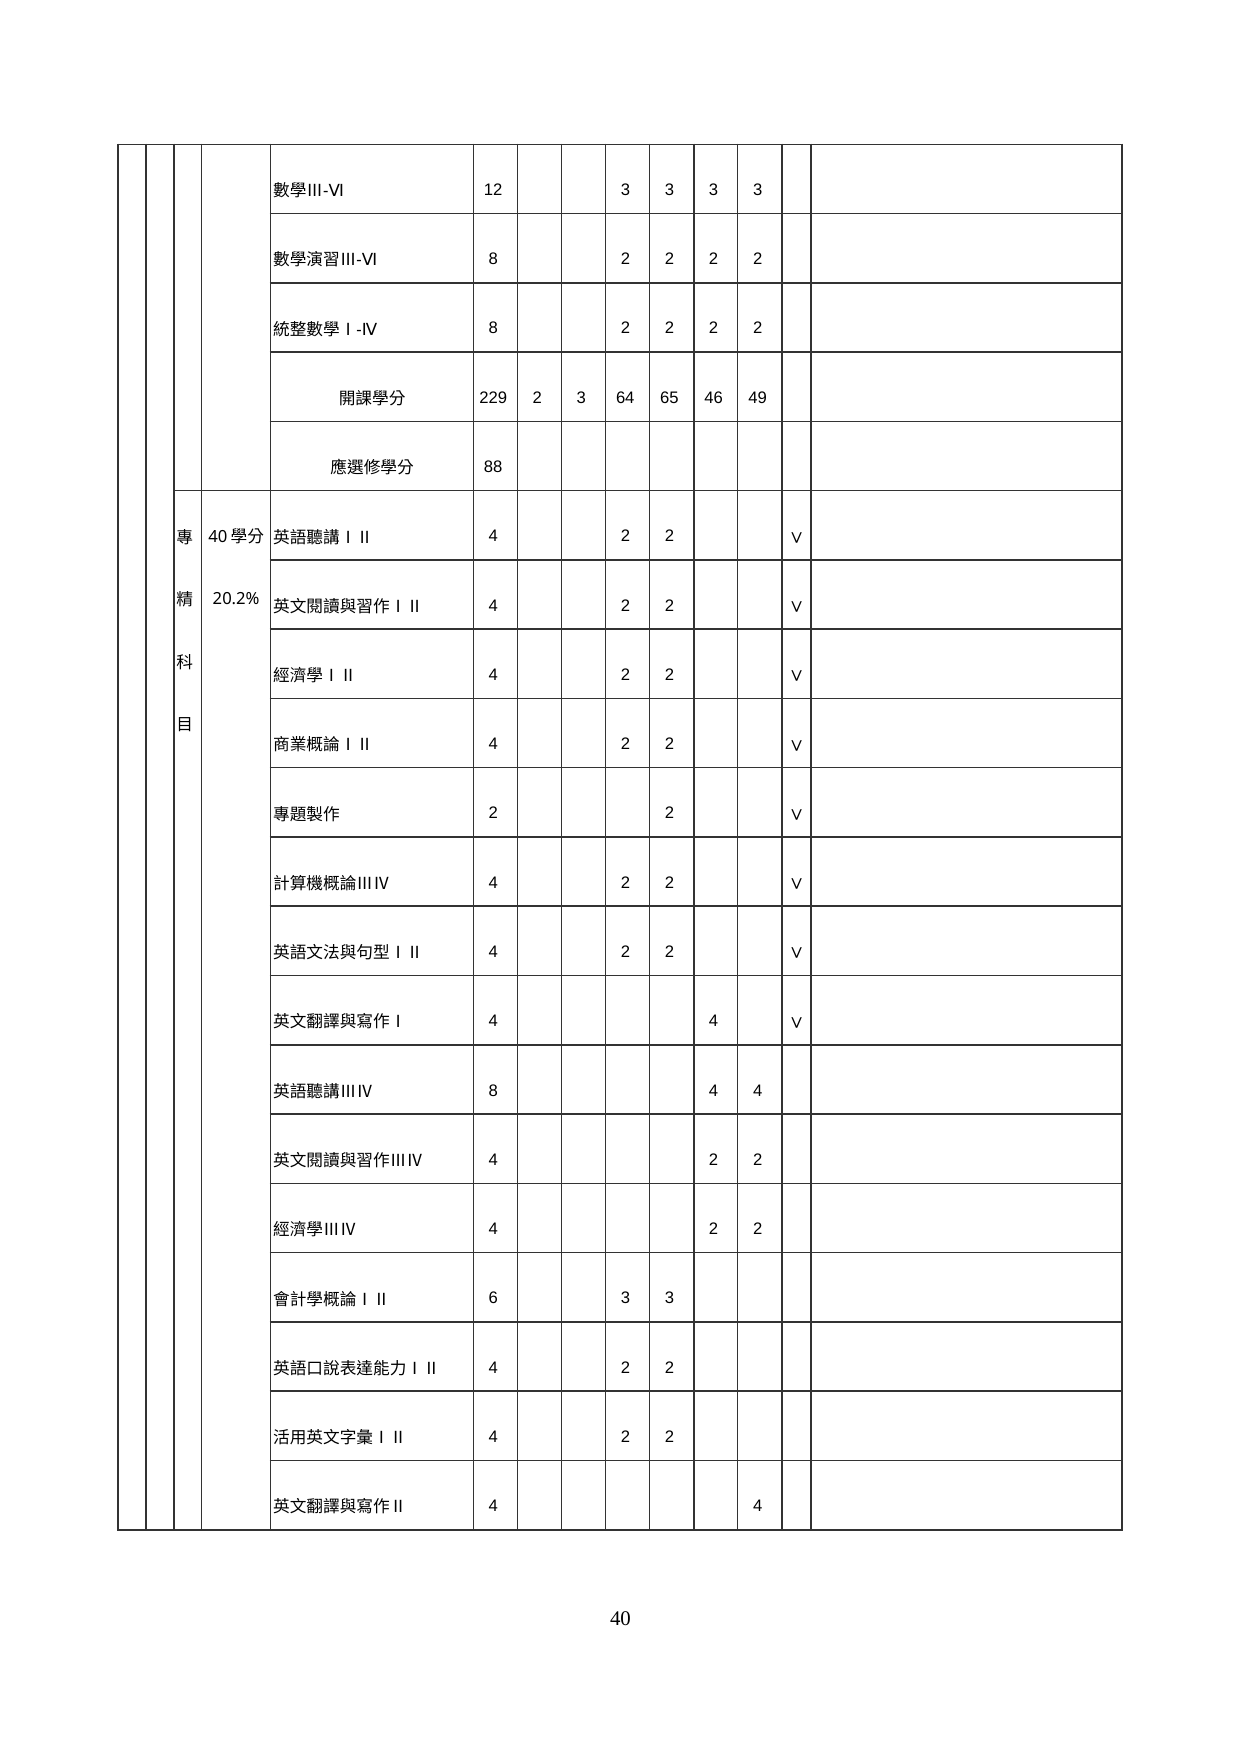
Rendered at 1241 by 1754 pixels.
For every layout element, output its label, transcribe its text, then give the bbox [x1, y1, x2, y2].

table_cell [562, 1184, 605, 1252]
table_cell [518, 630, 561, 698]
table_cell [812, 491, 1121, 559]
table_cell [562, 1253, 605, 1321]
table_cell [783, 1461, 810, 1529]
table_cell [562, 491, 605, 559]
table_cell 2 [650, 284, 693, 351]
table_cell [562, 1046, 605, 1113]
table_cell 229 [474, 353, 517, 421]
table_cell [119, 145, 145, 1529]
table_cell [783, 145, 810, 213]
table_cell [518, 1323, 561, 1390]
table_cell 64 [606, 353, 649, 421]
table_cell 4 [474, 1461, 517, 1529]
table_cell 3 [562, 353, 605, 421]
table_cell [738, 907, 781, 975]
table_cell 2 [606, 1323, 649, 1390]
table_cell [518, 145, 561, 213]
table_cell 2 [695, 284, 737, 351]
table_cell [812, 422, 1121, 490]
table_cell 40學分 20.2% [202, 491, 270, 1529]
table_cell ∨ [783, 630, 810, 698]
table_cell 英文閱讀與習作ⅠⅡ [271, 561, 473, 628]
table_cell 英語文法與句型ⅠⅡ [271, 907, 473, 975]
table_cell 2 [606, 491, 649, 559]
table_cell [518, 907, 561, 975]
table_cell [695, 1323, 737, 1390]
table_cell 英語聽講ⅢⅣ [271, 1046, 473, 1113]
table_cell [518, 838, 561, 905]
table_cell [783, 1046, 810, 1113]
table_cell [562, 699, 605, 767]
table_cell [562, 145, 605, 213]
table_cell 4 [738, 1046, 781, 1113]
table_cell 4 [474, 630, 517, 698]
table_cell [783, 1323, 810, 1390]
table_cell [812, 1461, 1121, 1529]
table_cell [606, 422, 649, 490]
table_cell [783, 1184, 810, 1252]
table_cell [812, 1253, 1121, 1321]
table_cell 3 [606, 145, 649, 213]
table_cell ∨ [783, 907, 810, 975]
table_cell 2 [650, 561, 693, 628]
table_cell ∨ [783, 838, 810, 905]
table_cell [518, 976, 561, 1044]
table_cell 4 [474, 1323, 517, 1390]
table_cell 計算機概論ⅢⅣ [271, 838, 473, 905]
table_cell 3 [606, 1253, 649, 1321]
table_cell 2 [606, 838, 649, 905]
table_cell 2 [650, 1323, 693, 1390]
table_cell 2 [606, 214, 649, 282]
table_cell [738, 422, 781, 490]
table_cell [812, 768, 1121, 836]
table_cell [812, 907, 1121, 975]
table_cell [812, 284, 1121, 351]
table_cell 88 [474, 422, 517, 490]
table_cell [650, 1115, 693, 1182]
table_cell 英文翻譯與寫作Ⅰ [271, 976, 473, 1044]
table_cell [518, 699, 561, 767]
table_cell 2 [650, 699, 693, 767]
table_cell [518, 1046, 561, 1113]
table_cell [695, 1253, 737, 1321]
table_cell 2 [650, 907, 693, 975]
table_cell [518, 491, 561, 559]
table_cell ∨ [783, 699, 810, 767]
table_cell 數學演習Ⅲ-Ⅵ [271, 214, 473, 282]
table_cell [812, 976, 1121, 1044]
table_cell 應選修學分 [271, 422, 473, 490]
table_cell 4 [474, 1115, 517, 1182]
table_cell 4 [474, 561, 517, 628]
table_cell [738, 491, 781, 559]
table_cell 4 [474, 976, 517, 1044]
table_cell [562, 561, 605, 628]
table_cell [783, 422, 810, 490]
table_cell [606, 976, 649, 1044]
table_cell [650, 422, 693, 490]
table_cell 4 [738, 1461, 781, 1529]
table_cell 4 [474, 491, 517, 559]
table_cell [812, 561, 1121, 628]
table_cell 開課學分 [271, 353, 473, 421]
table_cell 英文閱讀與習作ⅢⅣ [271, 1115, 473, 1182]
table_cell [783, 1253, 810, 1321]
table_cell [812, 1323, 1121, 1390]
table_cell [738, 699, 781, 767]
table_cell 經濟學ⅢⅣ [271, 1184, 473, 1252]
table_cell [783, 284, 810, 351]
table_cell [695, 561, 737, 628]
table_cell [695, 1461, 737, 1529]
table_cell 2 [606, 561, 649, 628]
table_cell 2 [606, 630, 649, 698]
table_cell ∨ [783, 768, 810, 836]
table_cell 2 [606, 284, 649, 351]
table_cell 65 [650, 353, 693, 421]
table_cell 英語聽講ⅠⅡ [271, 491, 473, 559]
table_cell 英文翻譯與寫作Ⅱ [271, 1461, 473, 1529]
table_cell 46 [695, 353, 737, 421]
table_cell [738, 976, 781, 1044]
table_cell 經濟學ⅠⅡ [271, 630, 473, 698]
table_cell 2 [695, 214, 737, 282]
table_cell [518, 1184, 561, 1252]
table_cell [783, 1392, 810, 1459]
table_cell 4 [474, 907, 517, 975]
table_cell ∨ [783, 491, 810, 559]
table_cell 4 [474, 699, 517, 767]
table_cell 3 [738, 145, 781, 213]
table_cell [562, 630, 605, 698]
table_cell [562, 907, 605, 975]
table_cell 專精科目 [175, 491, 201, 1529]
table_cell 4 [474, 1184, 517, 1252]
table_cell [783, 353, 810, 421]
table_cell 2 [606, 699, 649, 767]
table_cell [695, 699, 737, 767]
table_cell [562, 838, 605, 905]
table_cell [650, 1184, 693, 1252]
table_cell [518, 1253, 561, 1321]
table_cell 4 [695, 976, 737, 1044]
table_cell 2 [650, 768, 693, 836]
table_cell ∨ [783, 976, 810, 1044]
table_cell [650, 1461, 693, 1529]
table_cell 活用英文字彙ⅠⅡ [271, 1392, 473, 1459]
table_cell 2 [650, 630, 693, 698]
table_cell [812, 1392, 1121, 1459]
table_cell [518, 214, 561, 282]
table_cell [518, 1461, 561, 1529]
table_cell [606, 1461, 649, 1529]
table_cell [518, 561, 561, 628]
table_cell 12 [474, 145, 517, 213]
table_cell 2 [606, 907, 649, 975]
table_cell [695, 422, 737, 490]
table_cell [695, 768, 737, 836]
table_cell 2 [518, 353, 561, 421]
table_cell [606, 1115, 649, 1182]
table_cell [650, 1046, 693, 1113]
table_cell [812, 1046, 1121, 1113]
table_cell [695, 907, 737, 975]
table_cell 2 [650, 491, 693, 559]
table_cell [650, 976, 693, 1044]
table_cell [175, 145, 201, 490]
table_cell [738, 838, 781, 905]
table_cell 統整數學Ⅰ-Ⅳ [271, 284, 473, 351]
table_cell [562, 284, 605, 351]
table_cell 2 [695, 1184, 737, 1252]
table_cell [606, 1046, 649, 1113]
table_cell [562, 976, 605, 1044]
table_cell [738, 630, 781, 698]
table_cell 2 [738, 214, 781, 282]
table_cell 2 [606, 1392, 649, 1459]
table_cell [606, 768, 649, 836]
table_cell 2 [695, 1115, 737, 1182]
table_cell 2 [474, 768, 517, 836]
table_cell [812, 145, 1121, 213]
table_cell 2 [650, 214, 693, 282]
table_cell [562, 422, 605, 490]
table_cell [202, 145, 270, 490]
table_cell 4 [695, 1046, 737, 1113]
table_cell [562, 1115, 605, 1182]
table_cell [738, 1323, 781, 1390]
table_cell [562, 214, 605, 282]
table_cell 2 [738, 284, 781, 351]
table_cell ∨ [783, 561, 810, 628]
table_cell [562, 1461, 605, 1529]
table_cell [606, 1184, 649, 1252]
table_cell [518, 1115, 561, 1182]
table_cell 6 [474, 1253, 517, 1321]
table_cell [738, 768, 781, 836]
table_cell [518, 768, 561, 836]
table_cell [518, 284, 561, 351]
table_cell 會計學概論ⅠⅡ [271, 1253, 473, 1321]
table_cell 商業概論ⅠⅡ [271, 699, 473, 767]
table_cell [738, 561, 781, 628]
table_cell [812, 214, 1121, 282]
table_cell 3 [650, 145, 693, 213]
table_cell [738, 1392, 781, 1459]
table_cell 專題製作 [271, 768, 473, 836]
table_cell [562, 768, 605, 836]
table_cell [695, 491, 737, 559]
table_cell [695, 1392, 737, 1459]
table_cell 2 [738, 1184, 781, 1252]
table_cell [812, 353, 1121, 421]
table_cell 3 [650, 1253, 693, 1321]
table_cell 3 [695, 145, 737, 213]
table_cell [812, 1115, 1121, 1182]
table_cell 8 [474, 214, 517, 282]
table_cell [812, 630, 1121, 698]
table_cell 數學Ⅲ-Ⅵ [271, 145, 473, 213]
table_cell 8 [474, 284, 517, 351]
table_cell 4 [474, 838, 517, 905]
table_cell [812, 1184, 1121, 1252]
table_cell [518, 1392, 561, 1459]
table_cell [695, 838, 737, 905]
table_cell [783, 214, 810, 282]
table_cell [783, 1115, 810, 1182]
table_cell [562, 1392, 605, 1459]
table_cell 2 [738, 1115, 781, 1182]
table_cell 49 [738, 353, 781, 421]
table_cell [738, 1253, 781, 1321]
table_cell 2 [650, 838, 693, 905]
table_cell [518, 422, 561, 490]
table_cell 4 [474, 1392, 517, 1459]
table_cell [147, 145, 173, 1529]
table_cell [695, 630, 737, 698]
table_cell [812, 699, 1121, 767]
table_cell [812, 838, 1121, 905]
table_cell [562, 1323, 605, 1390]
table_cell 2 [650, 1392, 693, 1459]
table_cell 英語口說表達能力ⅠⅡ [271, 1323, 473, 1390]
table_cell 8 [474, 1046, 517, 1113]
